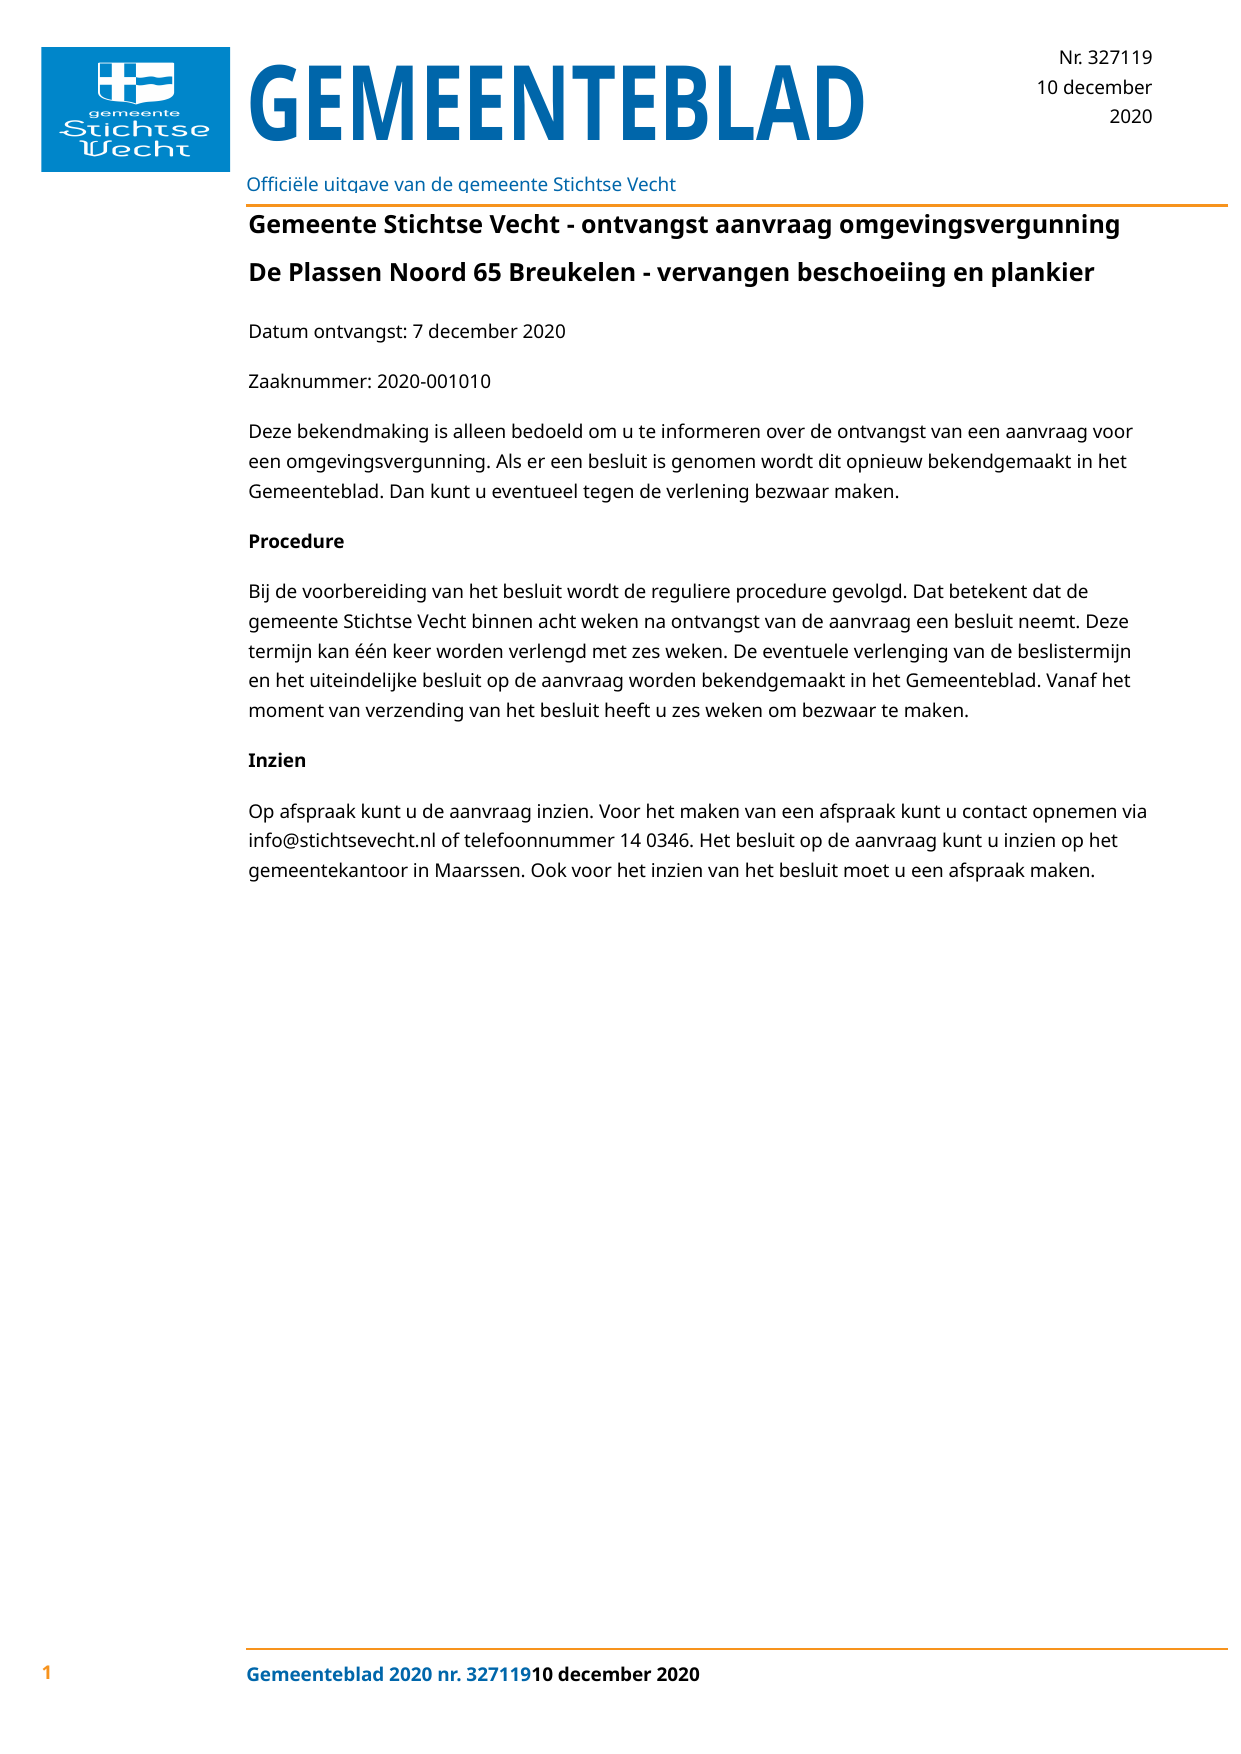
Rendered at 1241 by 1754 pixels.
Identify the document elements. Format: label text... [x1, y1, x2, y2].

text Inzien [248, 747, 1152, 773]
text Gemeente Stichtse Vecht - ontvangst aanvraag omgevingsvergunning De Plassen Noord 65 Breukelen - vervangen beschoeiing en plankier [248, 207, 1152, 288]
text Zaaknummer: 2020-001010 [248, 368, 1152, 394]
text Procedure [248, 528, 1152, 554]
text Bij de voorbereiding van het besluit wordt de reguliere procedure gevolgd. Dat betekent dat de gemeente Stichtse Vecht binnen acht weken na ontvangst van de aanvraag een besluit neemt. Deze termijn kan één keer worden verlengd met zes weken. De eventuele verlenging van de beslistermijn en het uiteindelijke besluit op de aanvraag worden bekendgemaakt in het Gemeenteblad. Vanaf het moment van verzending van het besluit heeft u zes weken om bezwaar te maken. [248, 579, 1152, 723]
picture [99, 63, 135, 101]
picture [137, 63, 174, 103]
text Op afspraak kunt u de aanvraag inzien. Voor het maken van een afspraak kunt u contact opnemen via info@stichtsevecht.nl of telefoonnummer 14 0346. Het besluit op de aanvraag kunt u inzien op het gemeentekantoor in Maarssen. Ook voor het inzien van het besluit moet u een afspraak maken. [248, 798, 1152, 883]
text Datum ontvangst: 7 december 2020 [248, 318, 1152, 344]
text Deze bekendmaking is alleen bedoeld om u te informeren over de ontvangst van een aanvraag voor een omgevingsvergunning. Als er een besluit is genomen wordt dit opnieuw bekendgemaakt in het Gemeenteblad. Dan kunt u eventueel tegen de verlening bezwaar maken. [248, 419, 1152, 504]
